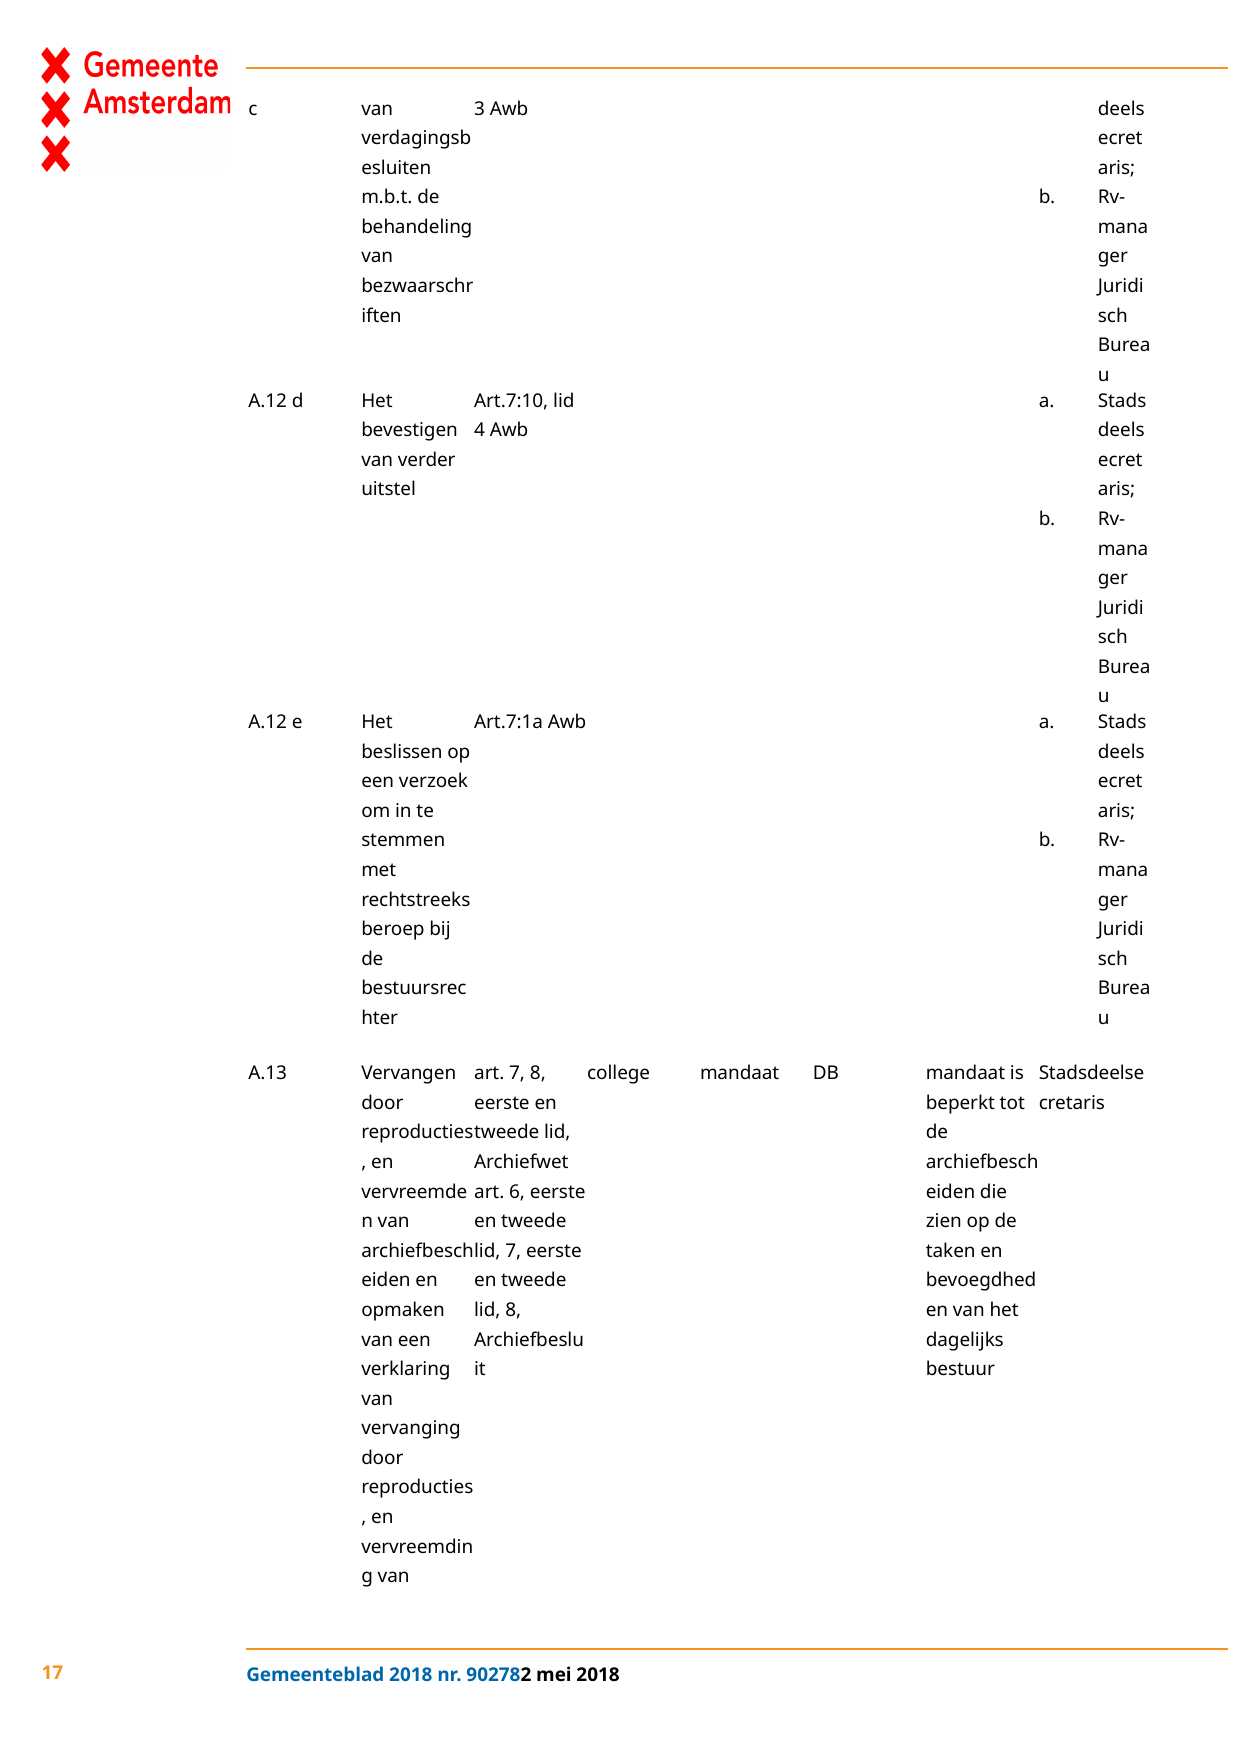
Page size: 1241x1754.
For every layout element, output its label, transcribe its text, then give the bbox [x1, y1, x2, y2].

table_cell [813, 95, 926, 387]
table_cell [587, 708, 700, 1030]
table_cell Stadsdeelsecretaris; Rv-manager Juridisch Bureau [1039, 387, 1152, 708]
table_cell mandaat [700, 1030, 813, 1588]
table_cell [926, 387, 1038, 708]
table_cell Stadsdeelsecretaris; Rv-manager Juridisch Bureau [1039, 95, 1152, 387]
table_cell c [248, 95, 361, 387]
table_cell [587, 95, 700, 387]
table_cell A.12 d [248, 387, 361, 708]
table_cell art. 7, 8, eerste en tweede lid, Archiefwet art. 6, eerste en tweede lid, 7, eerste en tweede lid, 8, Archiefbesluit [474, 1030, 587, 1588]
table_cell A.12 e [248, 708, 361, 1030]
table_cell Vervangen door reproducties, en vervreemden van archiefbescheiden en opmaken van een verklaring van vervanging door reproducties, en vervreemding van [361, 1030, 474, 1588]
table_cell Art.7:1a Awb [474, 708, 587, 1030]
table_cell [700, 708, 813, 1030]
table_cell [700, 95, 813, 387]
table_cell Stadsdeelsecretaris [1039, 1030, 1152, 1588]
table_cell Het bevestigen van verder uitstel [361, 387, 474, 708]
table_cell Stadsdeelsecretaris; Rv-manager Juridisch Bureau [1039, 708, 1152, 1030]
table_cell 3 Awb [474, 95, 587, 387]
table_cell Het beslissen op een verzoek om in te stemmen met rechtstreeks beroep bij de bestuursrechter [361, 708, 474, 1030]
table_cell college [587, 1030, 700, 1588]
table_cell [700, 387, 813, 708]
table_cell Art.7:10, lid 4 Awb [474, 387, 587, 708]
table_cell [813, 708, 926, 1030]
table_cell [587, 387, 700, 708]
table_cell mandaat is beperkt tot de archiefbescheiden die zien op de taken en bevoegdheden van het dagelijks bestuur [926, 1030, 1038, 1588]
table_cell [926, 95, 1038, 387]
table_cell [813, 387, 926, 708]
table_cell A.13 [248, 1030, 361, 1588]
table_cell DB [813, 1030, 926, 1588]
picture [41, 47, 231, 172]
table_cell van verdagingsbesluiten m.b.t. de behandeling van bezwaarschriften [361, 95, 474, 387]
table_cell [926, 708, 1038, 1030]
